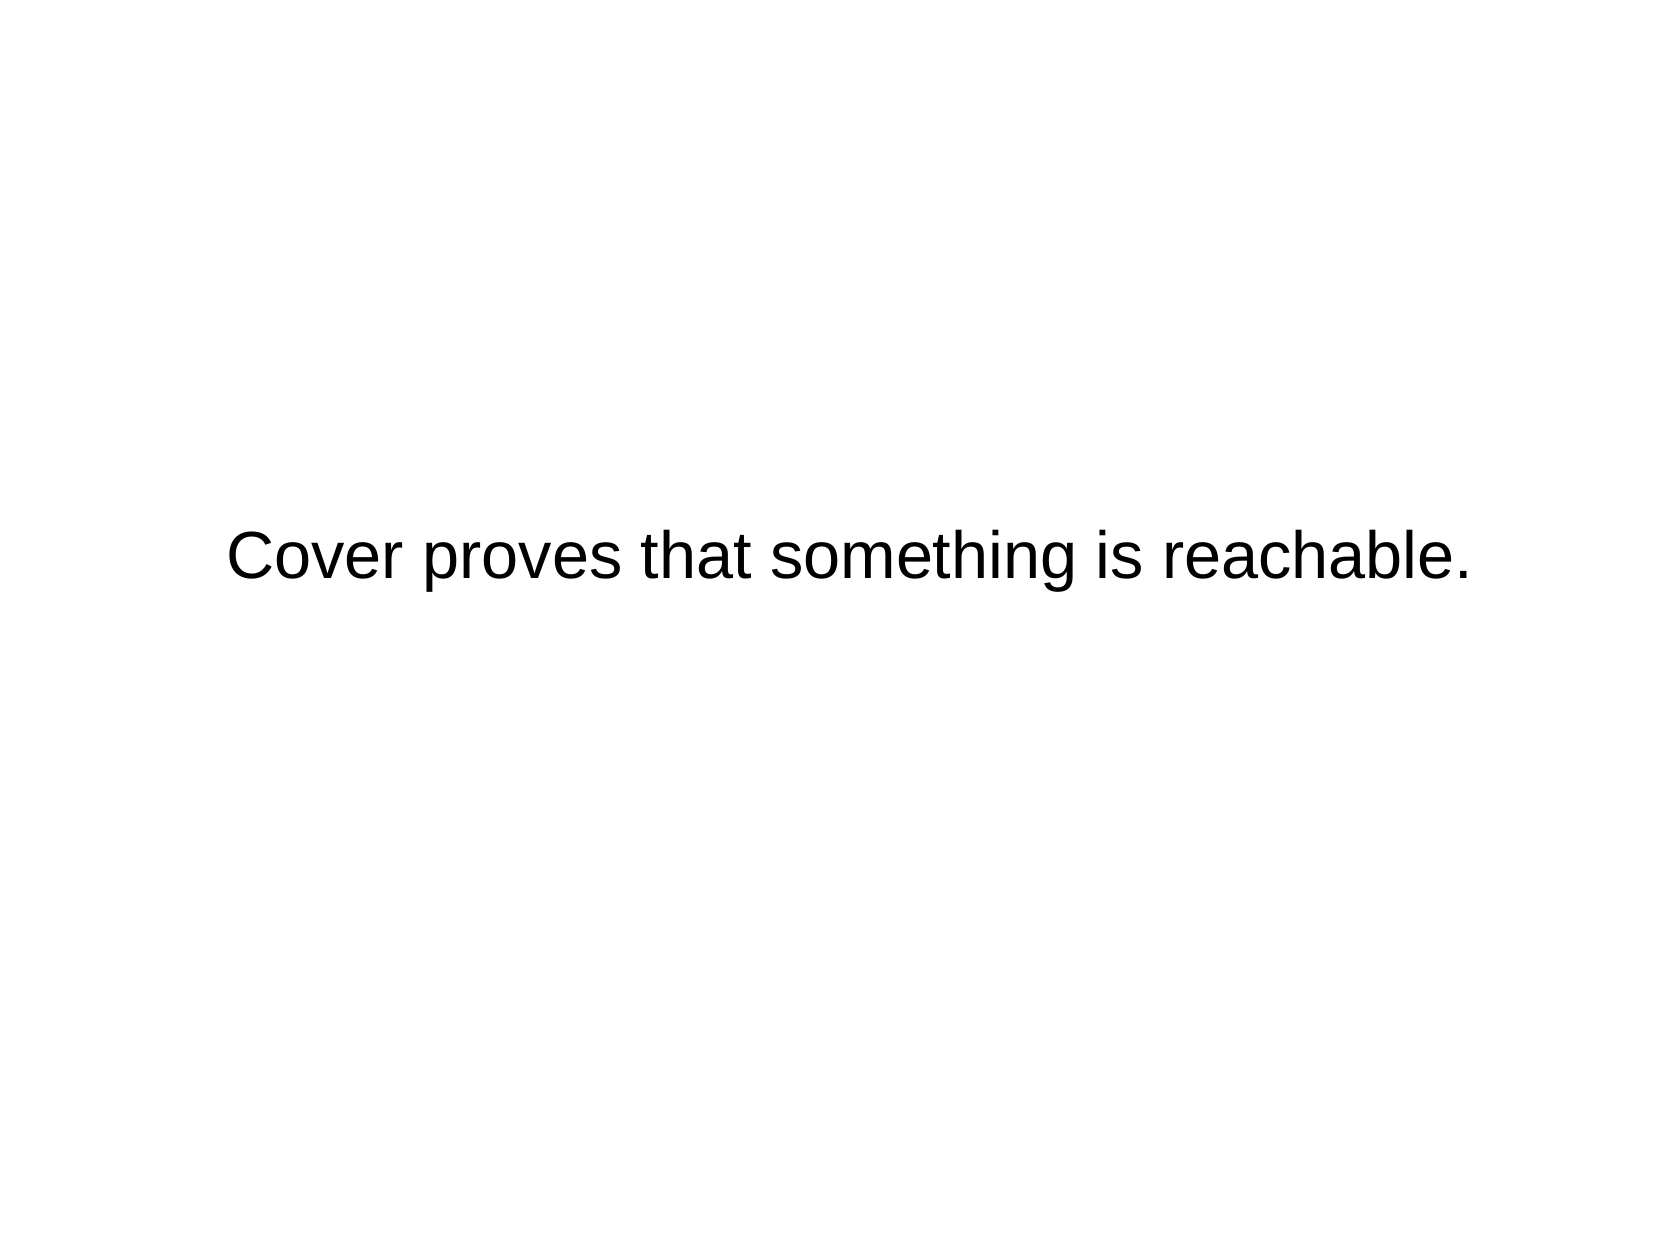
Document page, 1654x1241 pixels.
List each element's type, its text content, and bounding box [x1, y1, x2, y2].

list Cover proves that something is reachable. [70, 414, 1560, 774]
